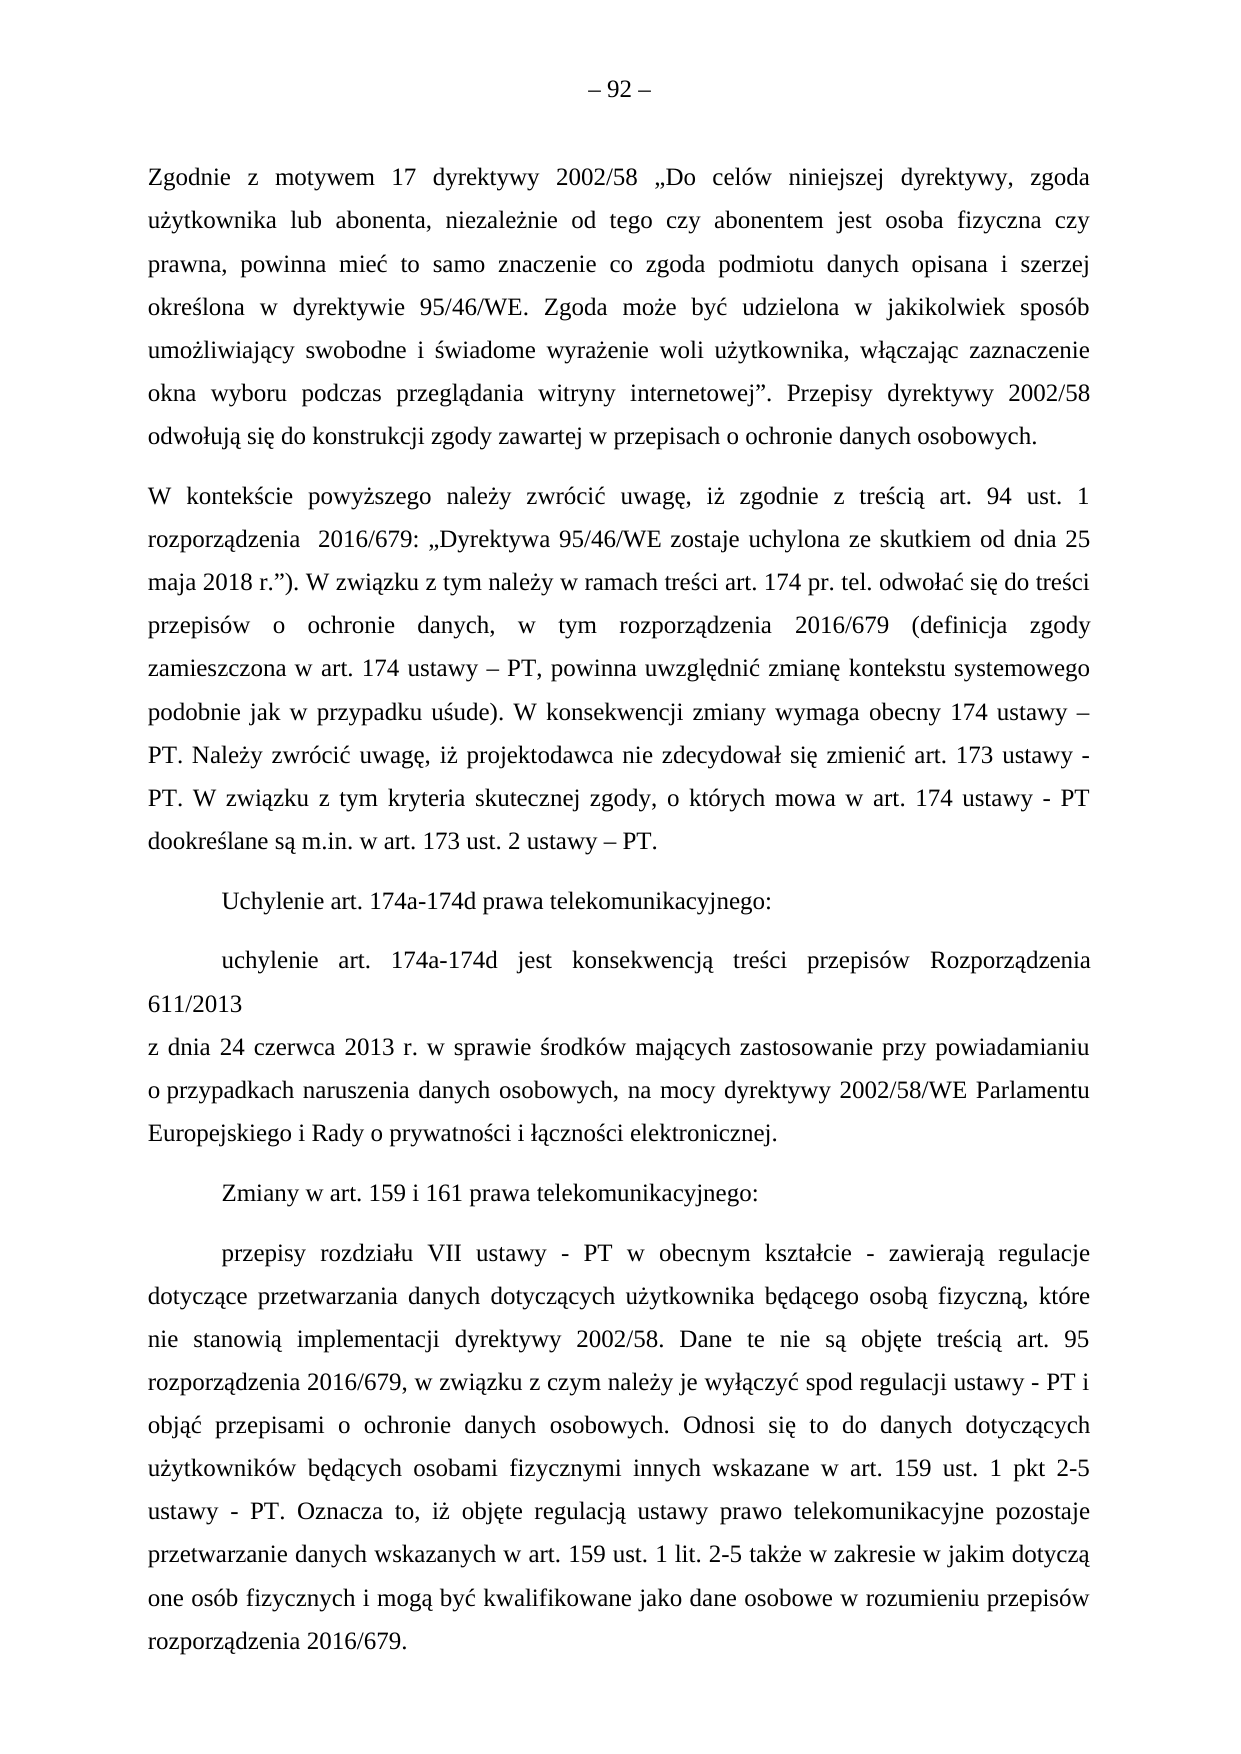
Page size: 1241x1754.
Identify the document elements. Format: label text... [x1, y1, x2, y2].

text Uchylenie art. 174a-174d prawa telekomunikacyjnego: [148, 886, 1091, 914]
text Zgodnie z motywem 17 dyrektywy 2002/58 „Do celów niniejszej dyrektywy, zgoda użytkownika lub abonenta, niezależnie od tego czy abonentem jest osoba fizyczna czy prawna, powinna mieć to samo znaczenie co zgoda podmiotu danych opisana i szerzej określona w dyrektywie 95/46/WE. Zgoda może być udzielona w jakikolwiek sposób umożliwiający swobodne i świadome wyrażenie woli użytkownika, włączając zaznaczenie okna wyboru podczas przeglądania witryny internetowej”. Przepisy dyrektywy 2002/58 odwołują się do konstrukcji zgody zawartej w przepisach o ochronie danych osobowych. [148, 162, 1091, 450]
text W kontekście powyższego należy zwrócić uwagę, iż zgodnie z treścią art. 94 ust. 1 rozporządzenia 2016/679: „Dyrektywa 95/46/WE zostaje uchylona ze skutkiem od dnia 25 maja 2018 r.”). W związku z tym należy w ramach treści art. 174 pr. tel. odwołać się do treści przepisów o ochronie danych, w tym rozporządzenia 2016/679 (definicja zgody zamieszczona w art. 174 ustawy – PT, powinna uwzględnić zmianę kontekstu systemowego podobnie jak w przypadku uśude). W konsekwencji zmiany wymaga obecny 174 ustawy – PT. Należy zwrócić uwagę, iż projektodawca nie zdecydował się zmienić art. 173 ustawy - PT. W związku z tym kryteria skutecznej zgody, o których mowa w art. 174 ustawy - PT dookreślane są m.in. w art. 173 ust. 2 ustawy – PT. [148, 481, 1091, 855]
text przepisy rozdziału VII ustawy - PT w obecnym kształcie - zawierają regulacje dotyczące przetwarzania danych dotyczących użytkownika będącego osobą fizyczną, które nie stanowią implementacji dyrektywy 2002/58. Dane te nie są objęte treścią art. 95 rozporządzenia 2016/679, w związku z czym należy je wyłączyć spod regulacji ustawy - PT i objąć przepisami o ochronie danych osobowych. Odnosi się to do danych dotyczących użytkowników będących osobami fizycznymi innych wskazane w art. 159 ust. 1 pkt 2-5 ustawy - PT. Oznacza to, iż objęte regulacją ustawy prawo telekomunikacyjne pozostaje przetwarzanie danych wskazanych w art. 159 ust. 1 lit. 2-5 także w zakresie w jakim dotyczą one osób fizycznych i mogą być kwalifikowane jako dane osobowe w rozumieniu przepisów rozporządzenia 2016/679. [148, 1238, 1091, 1654]
text Zmiany w art. 159 i 161 prawa telekomunikacyjnego: [148, 1178, 1091, 1207]
text uchylenie art. 174a-174d jest konsekwencją treści przepisów Rozporządzenia 611/2013 z dnia 24 czerwca 2013 r. w sprawie środków mających zastosowanie przy powiadamianiu o przypadkach naruszenia danych osobowych, na mocy dyrektywy 2002/58/WE Parlamentu Europejskiego i Rady o prywatności i łączności elektronicznej. [148, 946, 1091, 1147]
